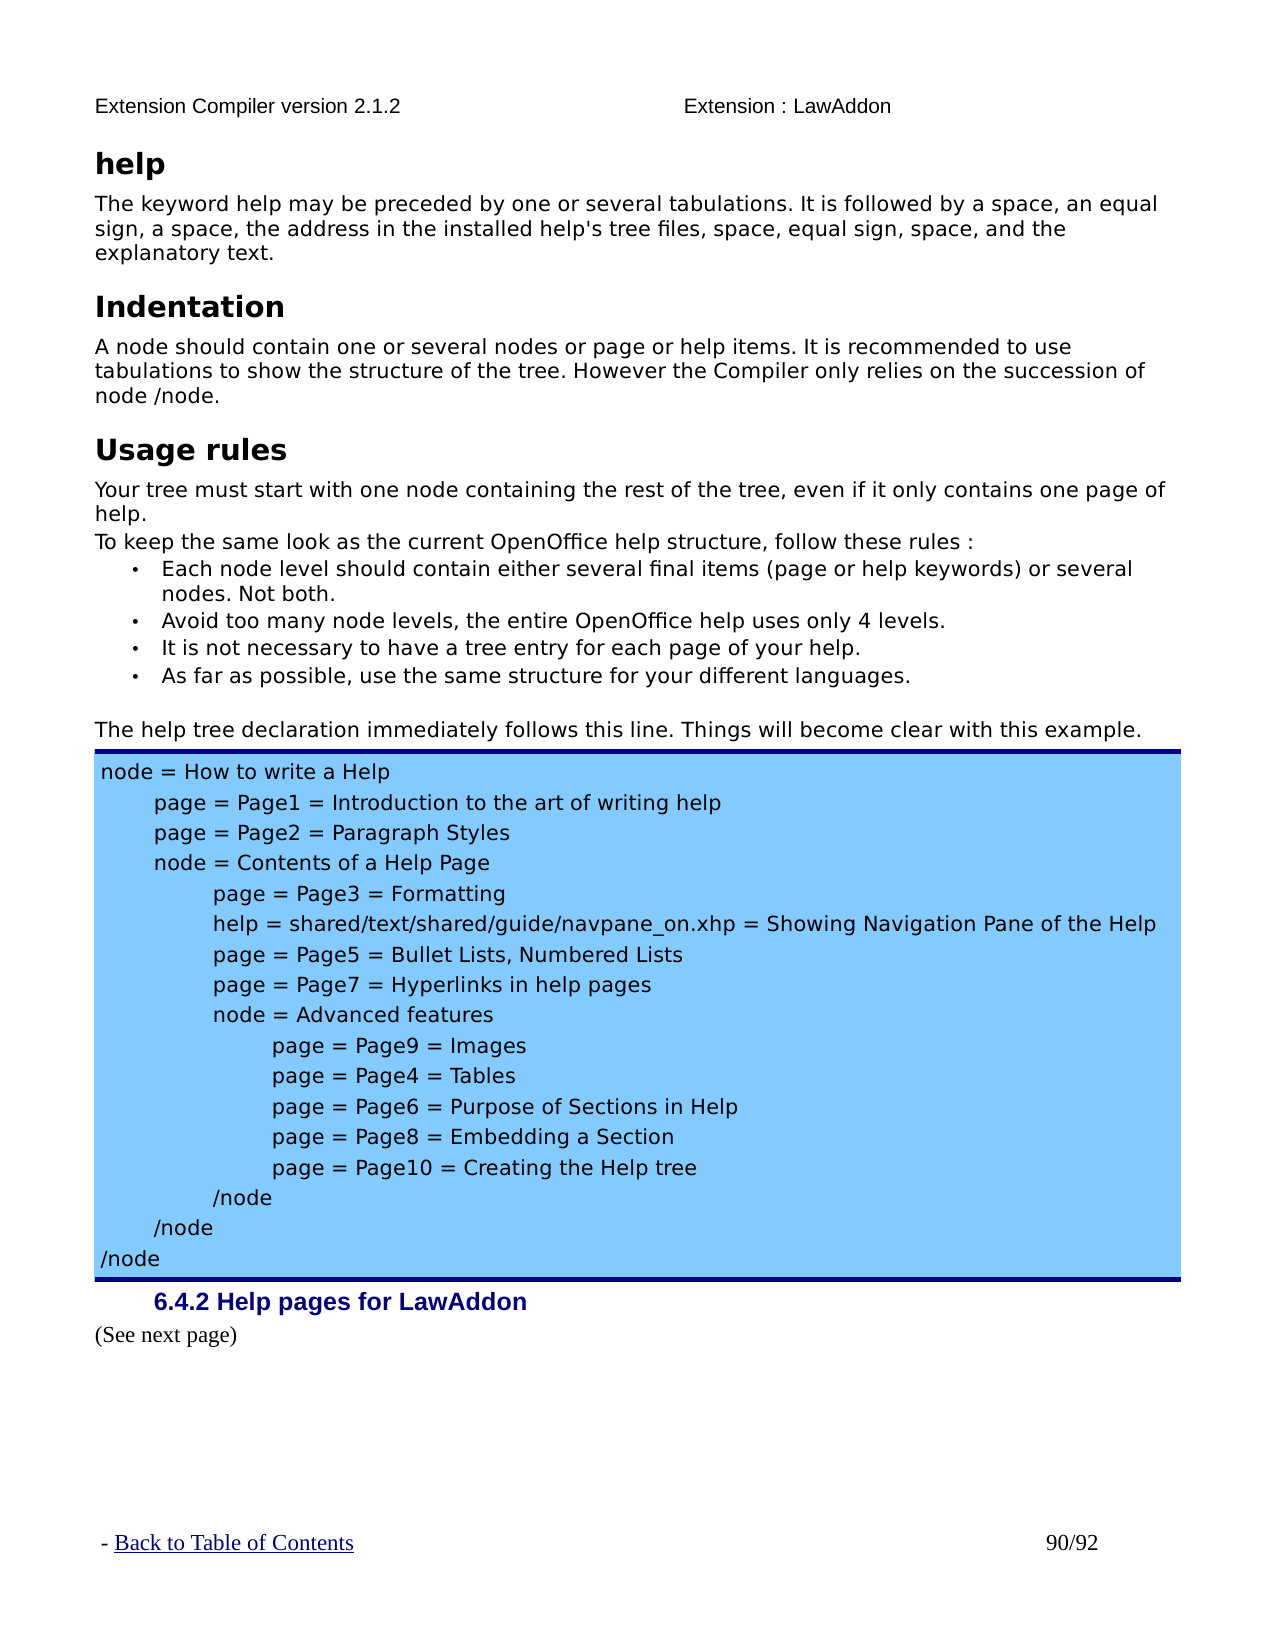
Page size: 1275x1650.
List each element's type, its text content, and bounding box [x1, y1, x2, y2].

text (See next page) [94, 1322, 1181, 1348]
text page = Page3 = Formatting [94, 871, 1181, 901]
text Usage rules [94, 433, 1181, 467]
text The help tree declaration immediately follows this line. Things will become clear with this example. [94, 718, 1181, 743]
list As far as possible, use the same structure for your different languages. [132, 664, 1181, 688]
text page = Page8 = Embedding a Section [94, 1114, 1181, 1144]
text page = Page1 = Introduction to the art of writing help [94, 779, 1181, 810]
list Avoid too many node levels, the entire OpenOffice help uses only 4 levels. [132, 609, 1181, 633]
text page = Page2 = Paragraph Styles [94, 810, 1181, 840]
text /node [94, 1175, 1181, 1205]
text node = Contents of a Help Page [94, 840, 1181, 871]
text help = shared/text/shared/guide/navpane_on.xhp = Showing Navigation Pane of the Help [94, 901, 1181, 931]
text /node [94, 1205, 1181, 1236]
text page = Page5 = Bullet Lists, Numbered Lists [94, 931, 1181, 962]
text page = Page10 = Creating the Help tree [94, 1144, 1181, 1175]
text To keep the same look as the current OpenOffice help structure, follow these rules : [94, 529, 1181, 554]
text page = Page9 = Images [94, 1023, 1181, 1053]
text The keyword help may be preceded by one or several tabulations. It is followed by a space, an equal sign, a space, the address in the installed help's tree files, space, equal sign, space, and the explanatory text. [94, 192, 1181, 266]
subtitle Help pages for LawAddon [153, 1288, 1181, 1316]
text page = Page6 = Purpose of Sections in Help [94, 1083, 1181, 1114]
text page = Page4 = Tables [94, 1053, 1181, 1083]
text node = Advanced features [94, 992, 1181, 1023]
text Indentation [94, 290, 1181, 324]
text node = How to write a Help [94, 750, 1181, 779]
text Your tree must start with one node containing the rest of the tree, even if it only contains one page of help. [94, 478, 1181, 527]
list It is not necessary to have a tree entry for each page of your help. [132, 636, 1181, 661]
text page = Page7 = Hyperlinks in help pages [94, 962, 1181, 992]
text A node should contain one or several nodes or page or help items. It is recommended to use tabulations to show the structure of the tree. However the Compiler only relies on the succession of node /node. [94, 335, 1181, 408]
text help [94, 147, 1181, 181]
list Each node level should contain either several final items (page or help keywords) or several nodes. Not both. [132, 557, 1181, 606]
